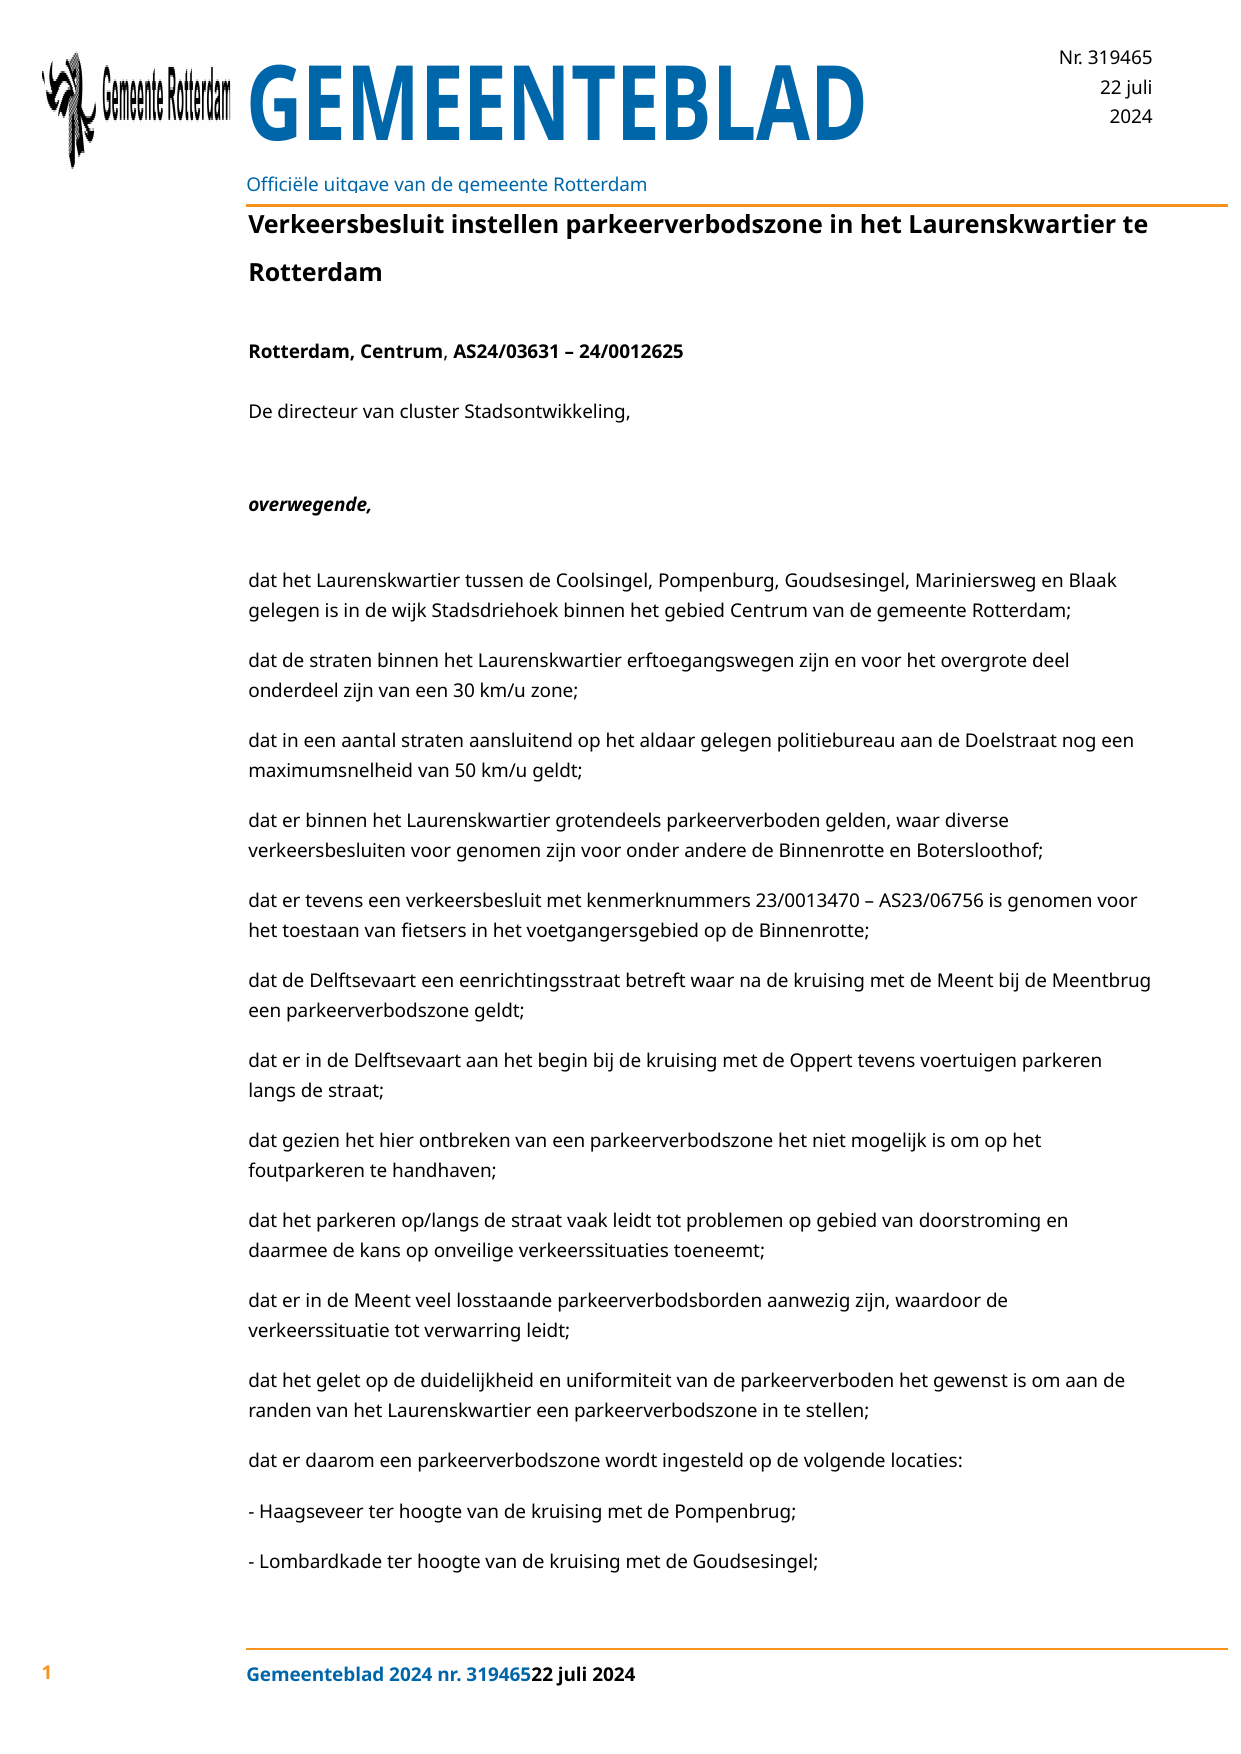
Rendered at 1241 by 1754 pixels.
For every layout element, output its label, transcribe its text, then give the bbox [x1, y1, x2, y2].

text dat het gelet op de duidelijkheid en uniformiteit van de parkeerverboden het gewenst is om aan de randen van het Laurenskwartier een parkeerverbodszone in te stellen; [248, 1367, 1152, 1423]
text dat het Laurenskwartier tussen de Coolsingel, Pompenburg, Goudsesingel, Mariniersweg en Blaak gelegen is in de wijk Stadsdriehoek binnen het gebied Centrum van de gemeente Rotterdam; [248, 567, 1152, 623]
text dat er in de Meent veel losstaande parkeerverbodsborden aanwezig zijn, waardoor de verkeerssituatie tot verwarring leidt; [248, 1287, 1152, 1343]
text dat de Delftsevaart een eenrichtingsstraat betreft waar na de kruising met de Meent bij de Meentbrug een parkeerverbodszone geldt; [248, 967, 1152, 1023]
text dat in een aantal straten aansluitend op het aldaar gelegen politiebureau aan de Doelstraat nog een maximumsnelheid van 50 km/u geldt; [248, 727, 1152, 783]
text dat er binnen het Laurenskwartier grotendeels parkeerverboden gelden, waar diverse verkeersbesluiten voor genomen zijn voor onder andere de Binnenrotte en Botersloothof; [248, 807, 1152, 863]
text dat er in de Delftsevaart aan het begin bij de kruising met de Oppert tevens voertuigen parkeren langs de straat; [248, 1047, 1152, 1103]
text dat de straten binnen het Laurenskwartier erftoegangswegen zijn en voor het overgrote deel onderdeel zijn van een 30 km/u zone; [248, 647, 1152, 703]
text Rotterdam, Centrum, AS24/03631 – 24/0012625 [248, 339, 1152, 364]
text - Lombardkade ter hoogte van de kruising met de Goudsesingel; [248, 1548, 1152, 1574]
text dat er tevens een verkeersbesluit met kenmerknummers 23/0013470 – AS23/06756 is genomen voor het toestaan van fietsers in het voetgangersgebied op de Binnenrotte; [248, 887, 1152, 943]
text dat gezien het hier ontbreken van een parkeerverbodszone het niet mogelijk is om op het foutparkeren te handhaven; [248, 1127, 1152, 1183]
picture [41, 47, 231, 172]
text overwegende, [248, 491, 1152, 517]
text De directeur van cluster Stadsontwikkeling, [248, 398, 1152, 423]
text dat er daarom een parkeerverbodszone wordt ingesteld op de volgende locaties: [248, 1447, 1152, 1473]
text - Haagseveer ter hoogte van de kruising met de Pompenbrug; [248, 1498, 1152, 1524]
text Verkeersbesluit instellen parkeerverbodszone in het Laurenskwartier te Rotterdam [248, 207, 1152, 288]
text dat het parkeren op/langs de straat vaak leidt tot problemen op gebied van doorstroming en daarmee de kans op onveilige verkeerssituaties toeneemt; [248, 1207, 1152, 1263]
